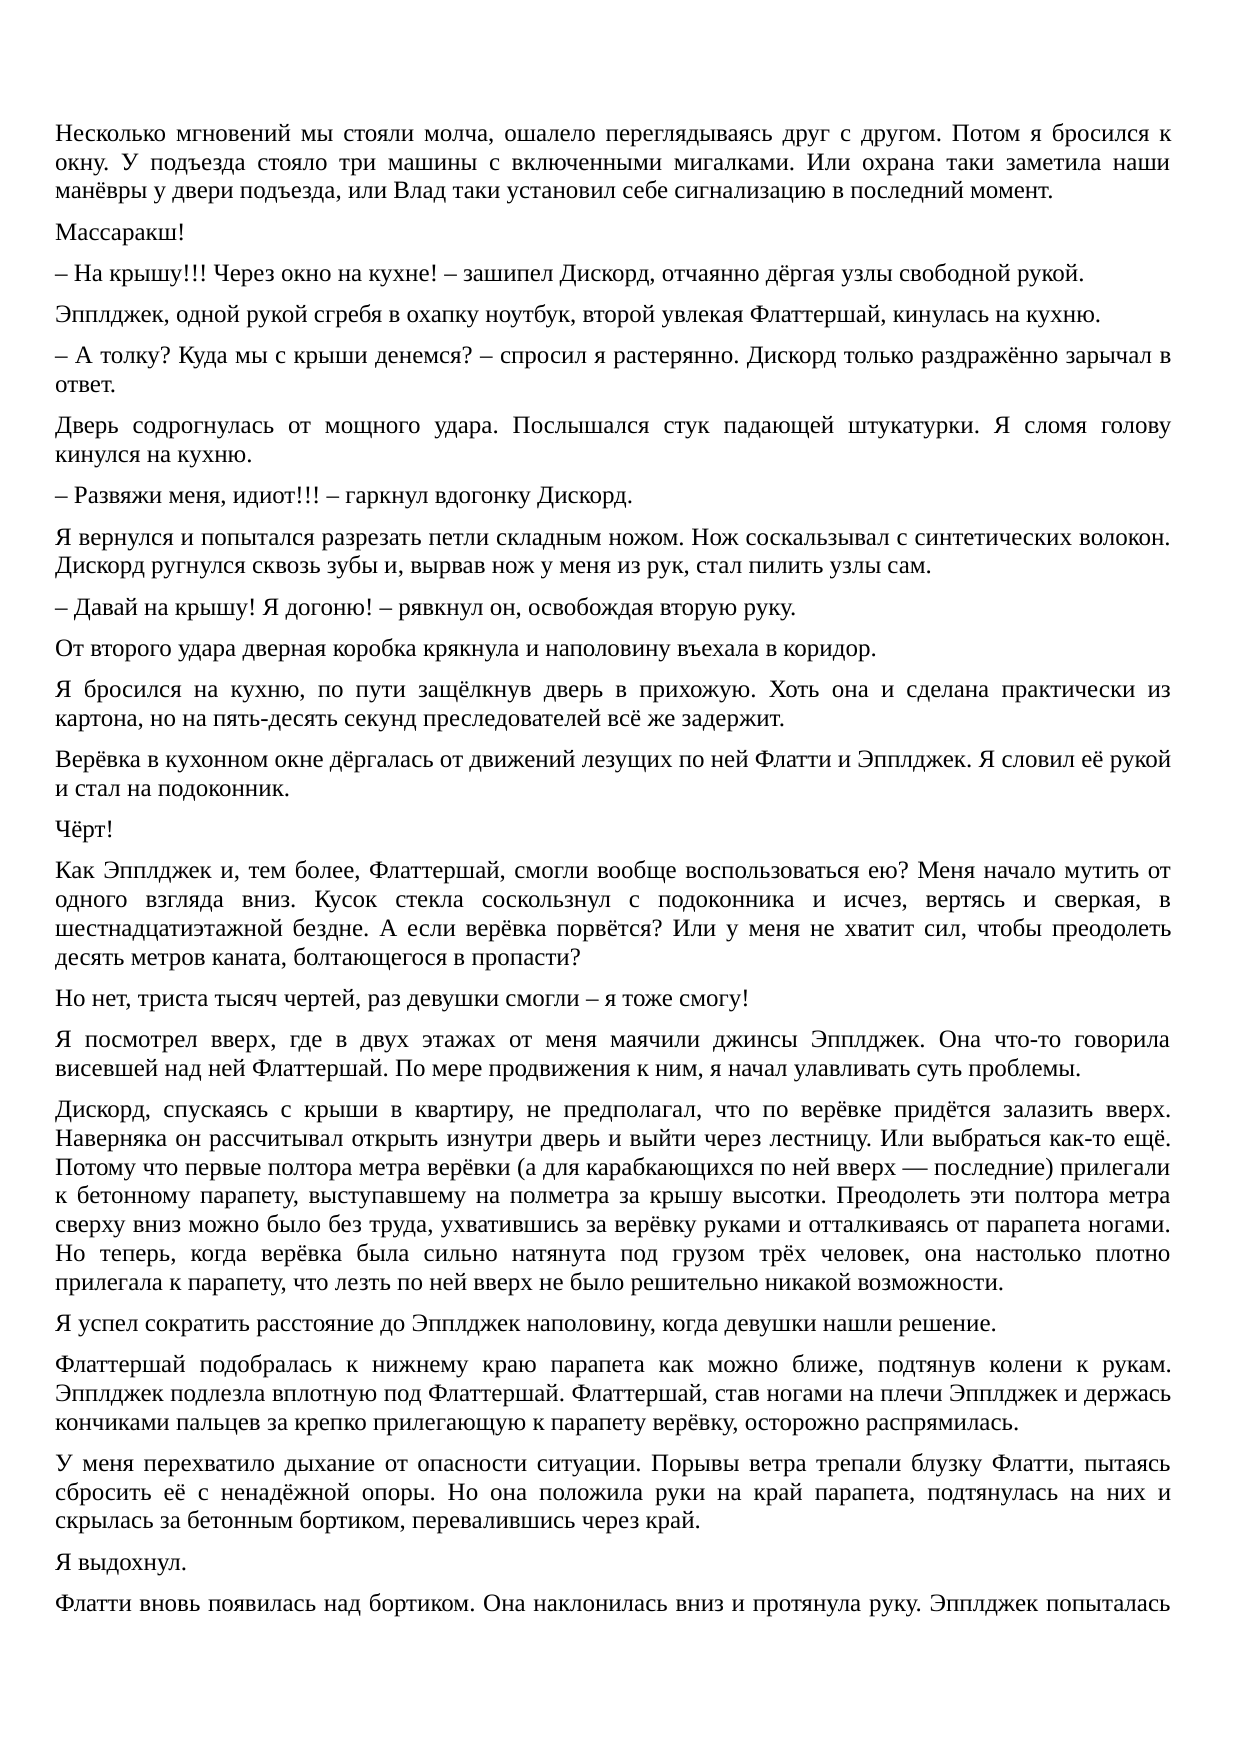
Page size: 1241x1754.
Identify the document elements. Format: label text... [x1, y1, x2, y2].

text Чёрт! [55, 814, 1172, 843]
text Но нет, триста тысяч чертей, раз девушки смогли – я тоже смогу! [55, 983, 1172, 1012]
text Я успел сократить расстояние до Эпплджек наполовину, когда девушки нашли решение. [55, 1308, 1172, 1337]
text Я выдохнул. [55, 1547, 1172, 1576]
text Я вернулся и попытался разрезать петли складным ножом. Нож соскальзывал с синтетических волокон. Дискорд ругнулся сквозь зубы и, вырвав нож у меня из рук, стал пилить узлы сам. [55, 522, 1172, 579]
text – Развяжи меня, идиот!!! – гаркнул вдогонку Дискорд. [55, 481, 1172, 509]
text Эпплджек, одной рукой сгребя в охапку ноутбук, второй увлекая Флаттершай, кинулась на кухню. [55, 299, 1172, 328]
text Несколько мгновений мы стояли молча, ошалело переглядываясь друг с другом. Потом я бросился к окну. У подъезда стояло три машины с включенными мигалками. Или охрана таки заметила наши манёвры у двери подъезда, или Влад таки установил себе сигнализацию в последний момент. [55, 118, 1172, 204]
text – На крышу!!! Через окно на кухне! – зашипел Дискорд, отчаянно дёргая узлы свободной рукой. [55, 258, 1172, 287]
text У меня перехватило дыхание от опасности ситуации. Порывы ветра трепали блузку Флатти, пытаясь сбросить её с ненадёжной опоры. Но она положила руки на край парапета, подтянулась на них и скрылась за бетонным бортиком, перевалившись через край. [55, 1448, 1172, 1534]
text Массаракш! [55, 217, 1172, 246]
text Дверь содрогнулась от мощного удара. Послышался стук падающей штукатурки. Я сломя голову кинулся на кухню. [55, 411, 1172, 468]
text Я бросился на кухню, по пути защёлкнув дверь в прихожую. Хоть она и сделана практически из картона, но на пять-десять секунд преследователей всё же задержит. [55, 674, 1172, 732]
text – А толку? Куда мы с крыши денемся? – спросил я растерянно. Дискорд только раздражённо зарычал в ответ. [55, 341, 1172, 398]
text Как Эпплджек и, тем более, Флаттершай, смогли вообще воспользоваться ею? Меня начало мутить от одного взгляда вниз. Кусок стекла соскользнул с подоконника и исчез, вертясь и сверкая, в шестнадцатиэтажной бездне. А если верёвка порвётся? Или у меня не хватит сил, чтобы преодолеть десять метров каната, болтающегося в пропасти? [55, 856, 1172, 971]
text Я посмотрел вверх, где в двух этажах от меня маячили джинсы Эпплджек. Она что-то говорила висевшей над ней Флаттершай. По мере продвижения к ним, я начал улавливать суть проблемы. [55, 1024, 1172, 1082]
text От второго удара дверная коробка крякнула и наполовину въехала в коридор. [55, 633, 1172, 662]
text Флатти вновь появилась над бортиком. Она наклонилась вниз и протянула руку. Эпплджек попыталась [55, 1588, 1172, 1617]
text Флаттершай подобралась к нижнему краю парапета как можно ближе, подтянув колени к рукам. Эпплджек подлезла вплотную под Флаттершай. Флаттершай, став ногами на плечи Эпплджек и держась кончиками пальцев за крепко прилегающую к парапету верёвку, осторожно распрямилась. [55, 1349, 1172, 1436]
text – Давай на крышу! Я догоню! – рявкнул он, освобождая вторую руку. [55, 592, 1172, 621]
text Верёвка в кухонном окне дёргалась от движений лезущих по ней Флатти и Эпплджек. Я словил её рукой и стал на подоконник. [55, 744, 1172, 802]
text Дискорд, спускаясь с крыши в квартиру, не предполагал, что по верёвке придётся залазить вверх. Наверняка он рассчитывал открыть изнутри дверь и выйти через лестницу. Или выбраться как-то ещё. Потому что первые полтора метра верёвки (а для карабкающихся по ней вверх — последние) прилегали к бетонному парапету, выступавшему на полметра за крышу высотки. Преодолеть эти полтора метра сверху вниз можно было без труда, ухватившись за верёвку руками и отталкиваясь от парапета ногами. Но теперь, когда верёвка была сильно натянута под грузом трёх человек, она настолько плотно прилегала к парапету, что лезть по ней вверх не было решительно никакой возможности. [55, 1094, 1172, 1296]
